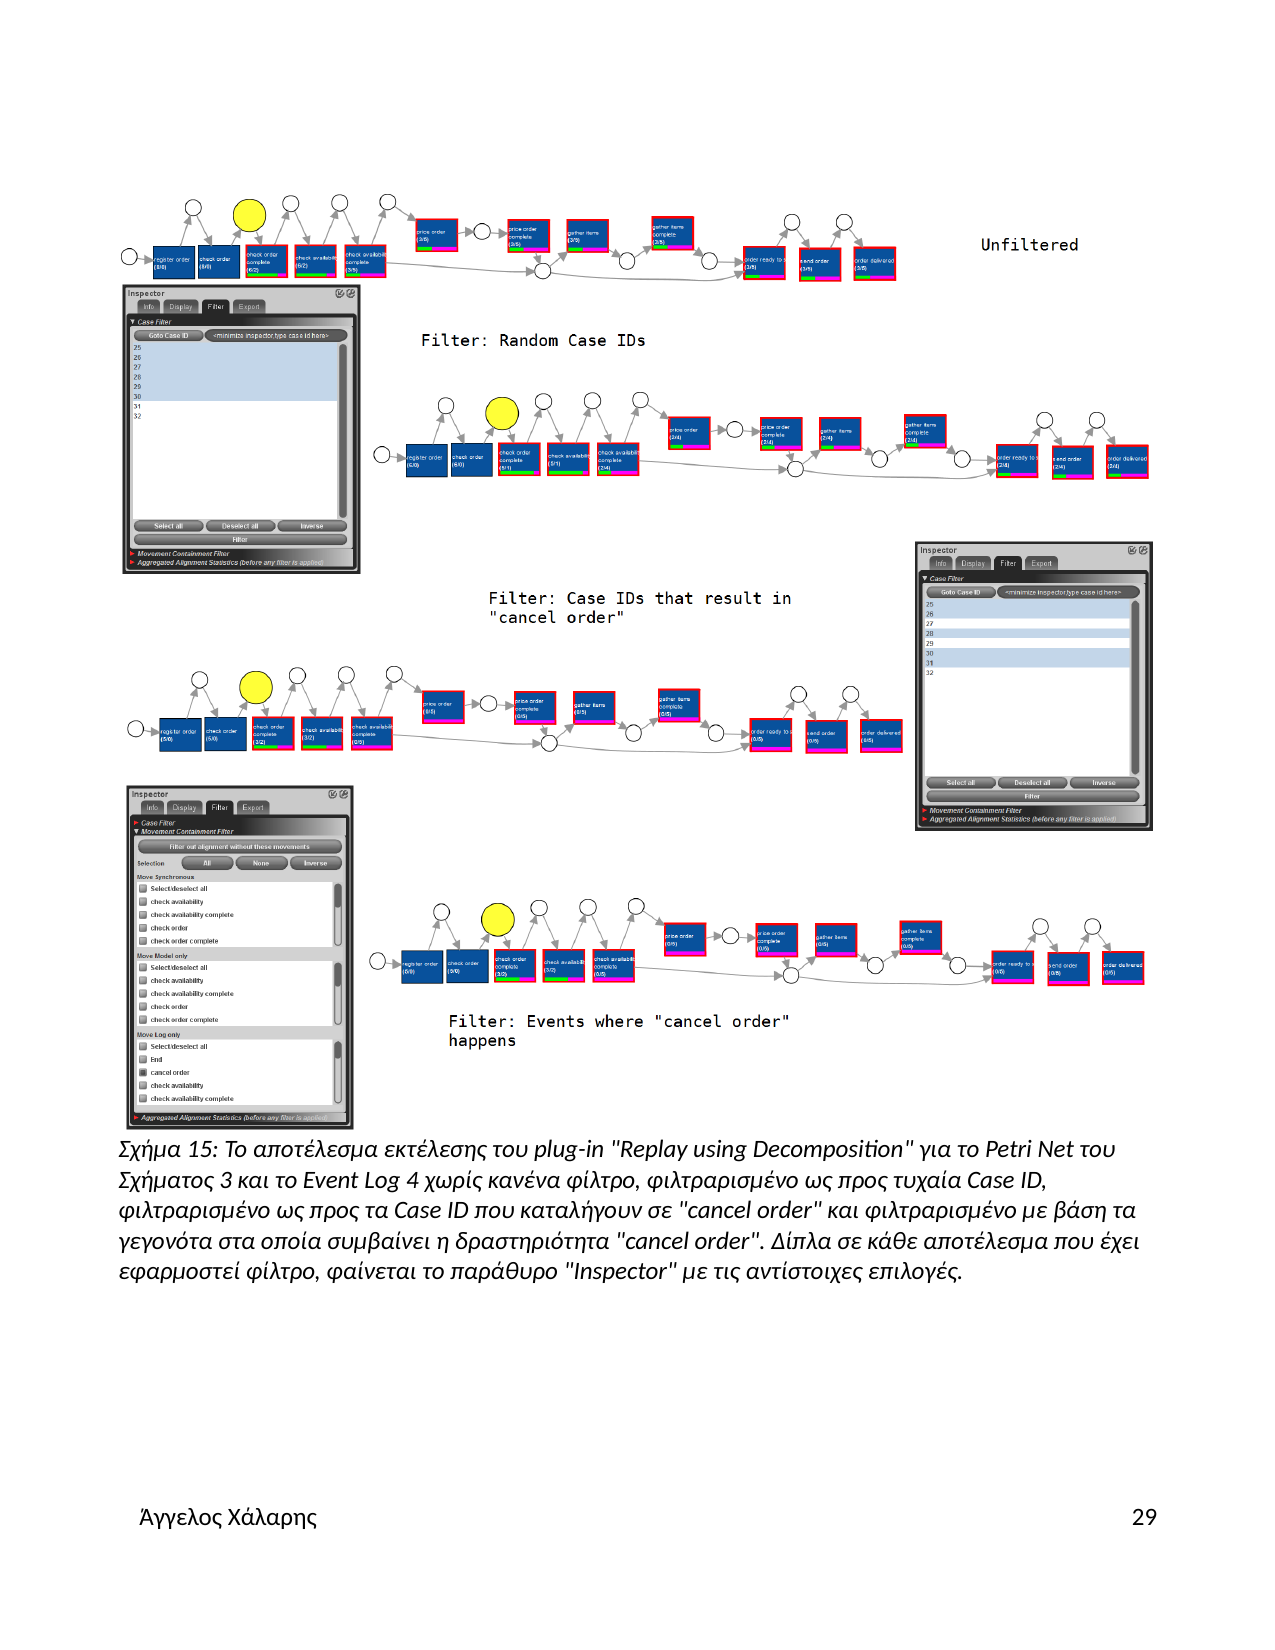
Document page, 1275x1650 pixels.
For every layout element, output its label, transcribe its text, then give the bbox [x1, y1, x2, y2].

picture [118, 180, 1157, 1134]
text Σχήμα 15: Το αποτέλεσμα εκτέλεσης του plug-in "Replay using Decomposition" για το Petri Net του Σχήματος 3 και το Event Log 4 χωρίς κανένα φίλτρο, φιλτραρισμένο ως προς τυχαία Case ID, φιλτραρισμένο ως προς τα Case ID που καταλήγουν σε "cancel order" και φιλτραρισμένο με βάση τα γεγονότα στα οποία συμβαίνει η δραστηριότητα "cancel order". Δίπλα σε κάθε αποτέλεσμα που έχει εφαρμοστεί φίλτρο, φαίνεται το παράθυρο "Inspector" με τις αντίστοιχες επιλογές. [118, 1134, 1157, 1286]
